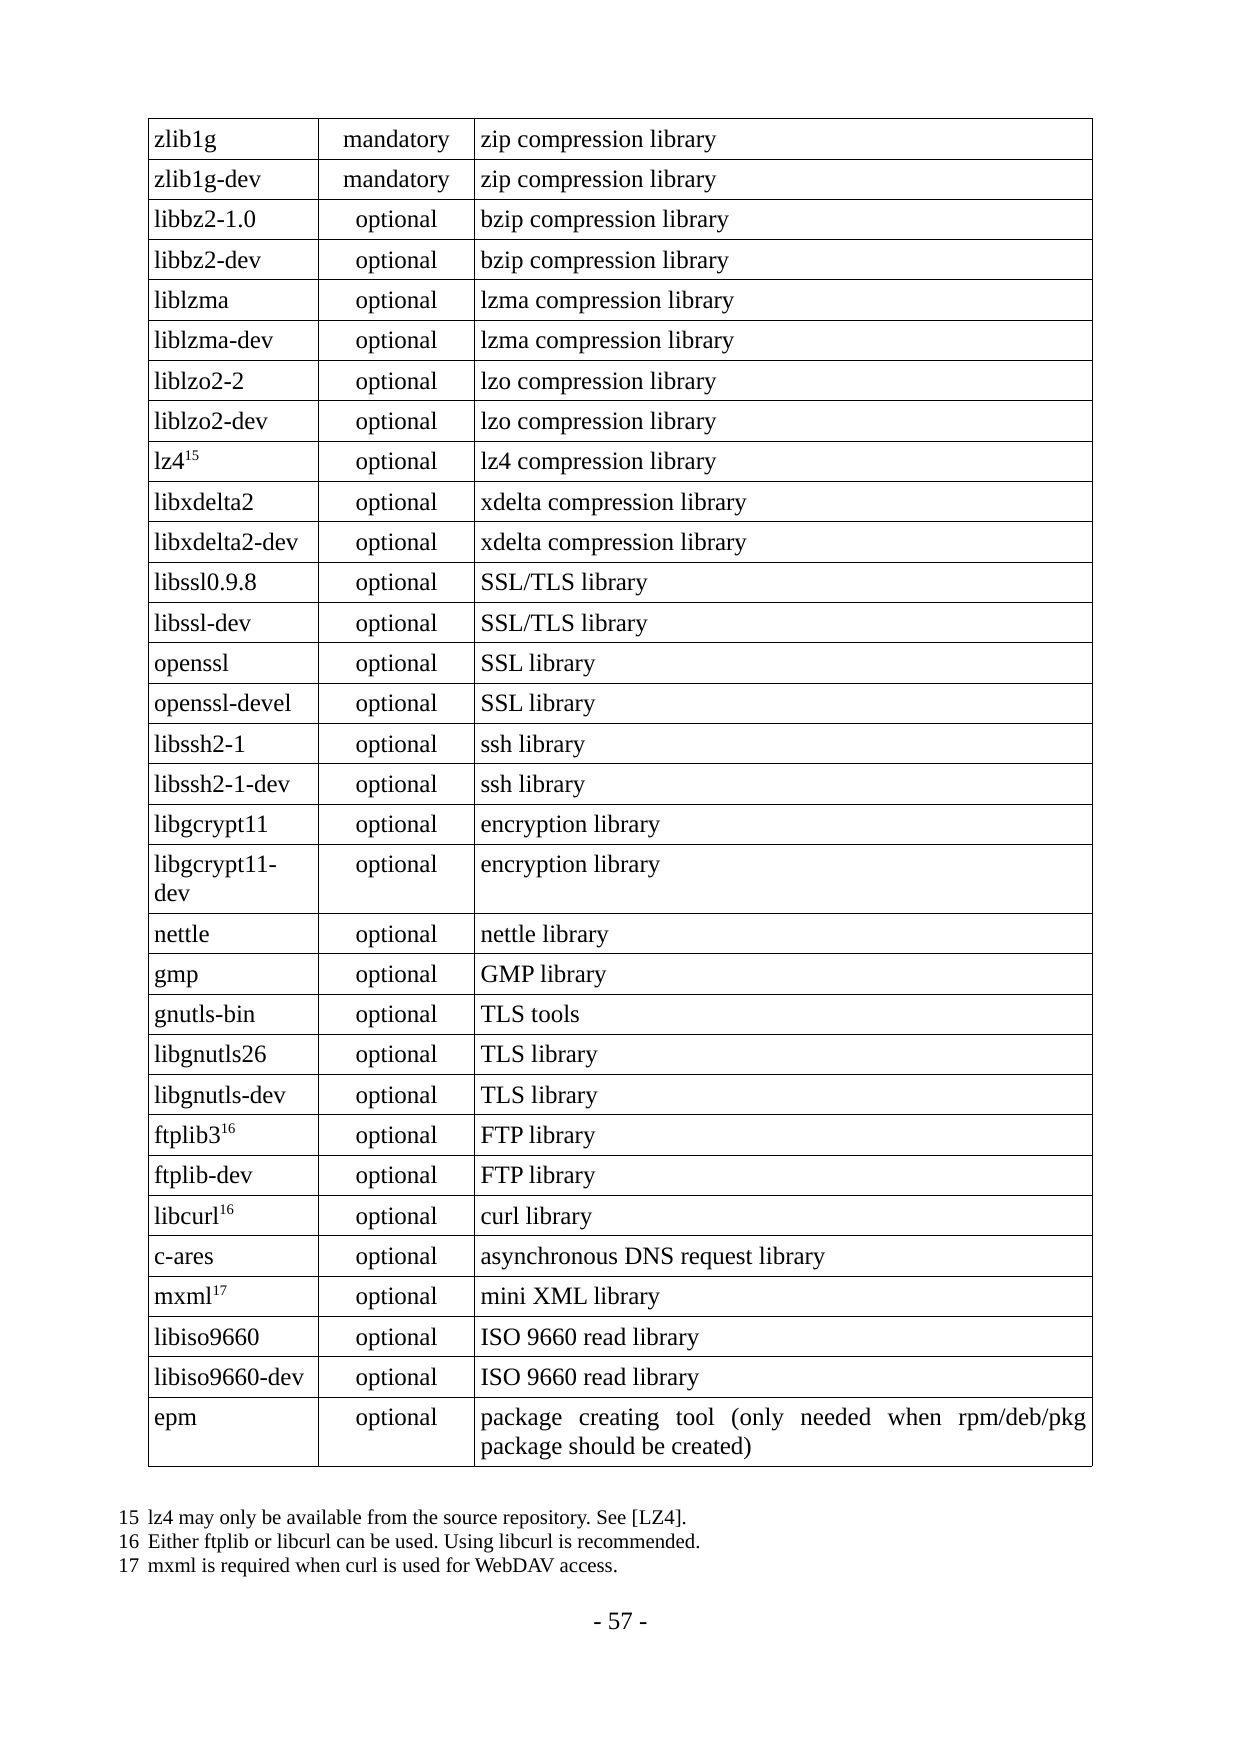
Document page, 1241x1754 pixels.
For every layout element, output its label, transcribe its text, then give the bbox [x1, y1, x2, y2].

table_cell optional [319, 1398, 474, 1466]
table_cell optional [319, 1075, 474, 1114]
table_cell optional [319, 240, 474, 279]
table_cell optional [319, 280, 474, 320]
table_cell asynchronous DNS request library [475, 1236, 1092, 1276]
table_cell libssl0.9.8 [149, 563, 318, 602]
table_cell xdelta compression library [475, 522, 1092, 562]
table_cell lzma compression library [475, 321, 1092, 360]
table_cell lz4 [149, 442, 318, 481]
table_cell libssh2-1-dev [149, 764, 318, 803]
table_cell SSL/TLS library [475, 563, 1092, 602]
table_cell ftplib3 [149, 1115, 318, 1155]
table_cell libssh2-1 [149, 724, 318, 763]
table_cell optional [319, 724, 474, 763]
table_cell lzma compression library [475, 280, 1092, 320]
table_cell mxml [149, 1277, 318, 1316]
table_cell FTP library [475, 1156, 1092, 1195]
table_cell bzip compression library [475, 200, 1092, 239]
table_cell SSL/TLS library [475, 603, 1092, 642]
table_cell optional [319, 1156, 474, 1195]
table_cell encryption library [475, 845, 1092, 913]
table_cell ISO 9660 read library [475, 1357, 1092, 1397]
table_cell optional [319, 1317, 474, 1356]
table_cell optional [319, 321, 474, 360]
table_cell encryption library [475, 805, 1092, 844]
table_cell optional [319, 845, 474, 913]
table_cell optional [319, 200, 474, 239]
table_cell optional [319, 995, 474, 1034]
table_cell libgcrypt11-dev [149, 845, 318, 913]
table_cell optional [319, 522, 474, 562]
table_cell ssh library [475, 724, 1092, 763]
table_cell libgnutls-dev [149, 1075, 318, 1114]
table_cell TLS library [475, 1035, 1092, 1074]
table_cell libssl-dev [149, 603, 318, 642]
table_cell GMP library [475, 954, 1092, 993]
table_cell ssh library [475, 764, 1092, 803]
table_cell optional [319, 1277, 474, 1316]
table_cell optional [319, 603, 474, 642]
table_cell lz4 compression library [475, 442, 1092, 481]
table_cell optional [319, 805, 474, 844]
table_cell nettle [149, 914, 318, 953]
table_cell optional [319, 563, 474, 602]
table_cell optional [319, 764, 474, 803]
table_cell openssl [149, 643, 318, 682]
table_cell epm [149, 1398, 318, 1466]
table_cell mini XML library [475, 1277, 1092, 1316]
table_cell FTP library [475, 1115, 1092, 1155]
table_cell nettle library [475, 914, 1092, 953]
table_cell libbz2-dev [149, 240, 318, 279]
table_cell lzo compression library [475, 401, 1092, 441]
table_cell liblzo2-dev [149, 401, 318, 441]
table_cell zlib1g-dev [149, 160, 318, 199]
table_cell libxdelta2-dev [149, 522, 318, 562]
table_cell optional [319, 643, 474, 682]
table_cell optional [319, 361, 474, 400]
table_cell SSL library [475, 643, 1092, 682]
table_cell TLS library [475, 1075, 1092, 1114]
table_cell SSL library [475, 684, 1092, 723]
table_cell optional [319, 954, 474, 993]
table_cell optional [319, 1035, 474, 1074]
table_cell mandatory [319, 160, 474, 199]
table_cell package creating tool (only needed when rpm/deb/pkg package should be created) [475, 1398, 1092, 1466]
table_cell xdelta compression library [475, 482, 1092, 521]
table_cell liblzma [149, 280, 318, 320]
table_cell libbz2-1.0 [149, 200, 318, 239]
table_cell bzip compression library [475, 240, 1092, 279]
table_cell c-ares [149, 1236, 318, 1276]
table_cell libiso9660 [149, 1317, 318, 1356]
table_cell libgcrypt11 [149, 805, 318, 844]
table_cell optional [319, 401, 474, 441]
table_cell zip compression library [475, 119, 1092, 158]
table_cell libiso9660-dev [149, 1357, 318, 1397]
table_cell openssl-devel [149, 684, 318, 723]
table_cell libgnutls26 [149, 1035, 318, 1074]
table_cell optional [319, 442, 474, 481]
table_cell optional [319, 1357, 474, 1397]
table_cell optional [319, 482, 474, 521]
table_cell zlib1g [149, 119, 318, 158]
table_cell zip compression library [475, 160, 1092, 199]
table_cell libcurl16 [149, 1196, 318, 1235]
table_cell optional [319, 914, 474, 953]
table_cell mandatory [319, 119, 474, 158]
table_cell gnutls-bin [149, 995, 318, 1034]
table_cell optional [319, 1236, 474, 1276]
table_cell TLS tools [475, 995, 1092, 1034]
table_cell liblzma-dev [149, 321, 318, 360]
table_cell optional [319, 1196, 474, 1235]
table_cell liblzo2-2 [149, 361, 318, 400]
table_cell libxdelta2 [149, 482, 318, 521]
table_cell optional [319, 684, 474, 723]
table_cell optional [319, 1115, 474, 1155]
table_cell ISO 9660 read library [475, 1317, 1092, 1356]
table_cell lzo compression library [475, 361, 1092, 400]
table_cell curl library [475, 1196, 1092, 1235]
table_cell ftplib-dev [149, 1156, 318, 1195]
table_cell gmp [149, 954, 318, 993]
